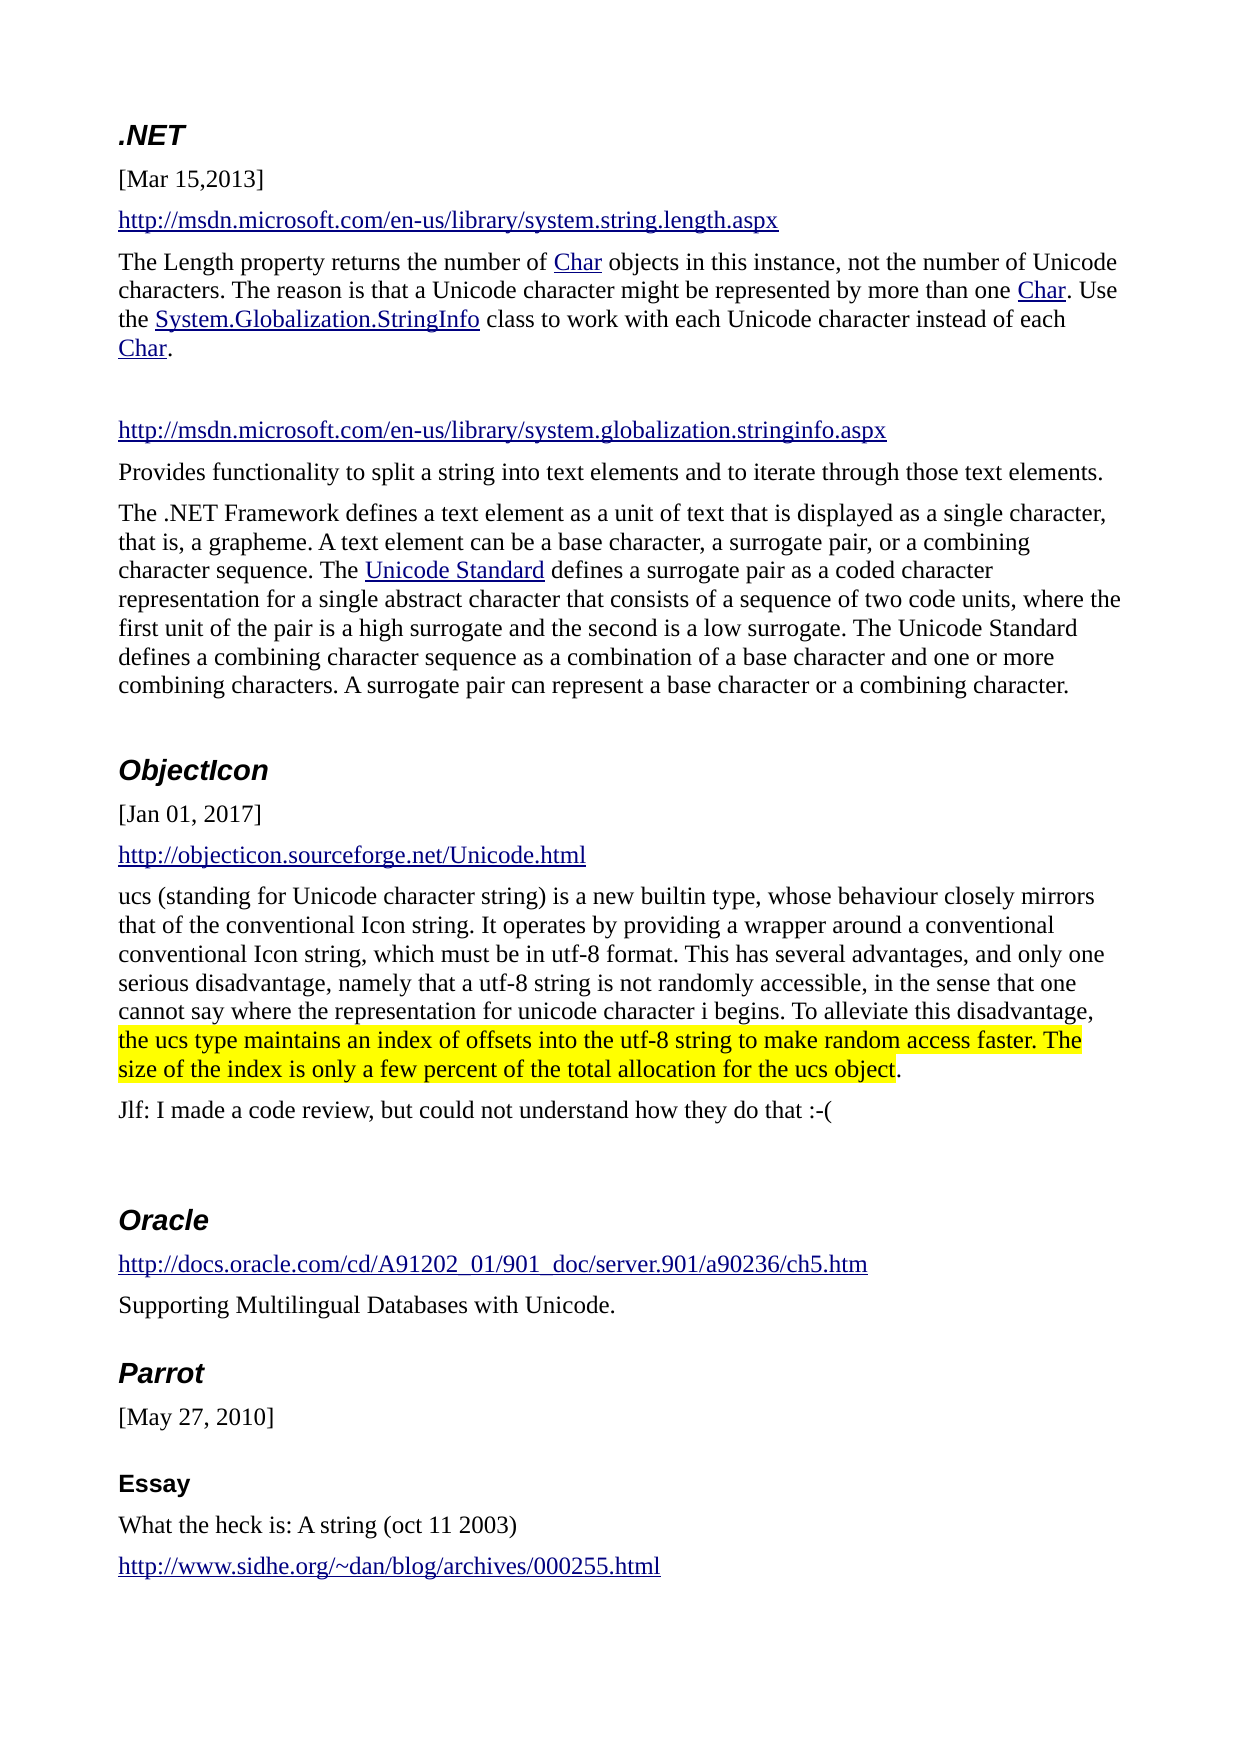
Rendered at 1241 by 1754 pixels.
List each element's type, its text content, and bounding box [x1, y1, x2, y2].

text [Jan 01, 2017] [118, 799, 1122, 828]
subtitle Essay [118, 1468, 1122, 1497]
text ucs (standing for Unicode character string) is a new builtin type, whose behaviour closely mirrors that of the conventional Icon string. It operates by providing a wrapper around a conventional conventional Icon string, which must be in utf-8 format. This has several advantages, and only one serious disadvantage, namely that a utf-8 string is not randomly accessible, in the sense that one cannot say where the representation for unicode character i begins. To alleviate this disadvantage, the ucs type maintains an index of offsets into the utf-8 string to make random access faster. The size of the index is only a few percent of the total allocation for the ucs object. [118, 881, 1122, 1083]
text http://msdn.microsoft.com/en-us/library/system.globalization.stringinfo.aspx [118, 415, 1122, 444]
text [May 27, 2010] [118, 1402, 1122, 1431]
text Provides functionality to split a string into text elements and to iterate through those text elements. [118, 457, 1122, 485]
subtitle ObjectIcon [118, 753, 1122, 786]
text Jlf: I made a code review, but could not understand how they do that :-( [118, 1095, 1122, 1124]
subtitle Oracle [118, 1203, 1122, 1236]
text http://www.sidhe.org/~dan/blog/archives/000255.html [118, 1551, 1122, 1580]
text Supporting Multilingual Databases with Unicode. [118, 1290, 1122, 1319]
text The .NET Framework defines a text element as a unit of text that is displayed as a single character, that is, a grapheme. A text element can be a base character, a surrogate pair, or a combining character sequence. The Unicode Standard defines a surrogate pair as a coded character representation for a single abstract character that consists of a sequence of two code units, where the first unit of the pair is a high surrogate and the second is a low surrogate. The Unicode Standard defines a combining character sequence as a combination of a base character and one or more combining characters. A surrogate pair can represent a base character or a combining character. [118, 498, 1122, 699]
subtitle Parrot [118, 1356, 1122, 1390]
text http://objecticon.sourceforge.net/Unicode.html [118, 840, 1122, 869]
text http://docs.oracle.com/cd/A91202_01/901_doc/server.901/a90236/ch5.htm [118, 1249, 1122, 1277]
text [Mar 15,2013] [118, 164, 1122, 193]
text http://msdn.microsoft.com/en-us/library/system.string.length.aspx [118, 205, 1122, 234]
subtitle .NET [118, 118, 1122, 152]
text What the heck is: A string (oct 11 2003) [118, 1510, 1122, 1538]
text The Length property returns the number of Char objects in this instance, not the number of Unicode characters. The reason is that a Unicode character might be represented by more than one Char. Use the System.Globalization.StringInfo class to work with each Unicode character instead of each Char. [118, 247, 1122, 362]
